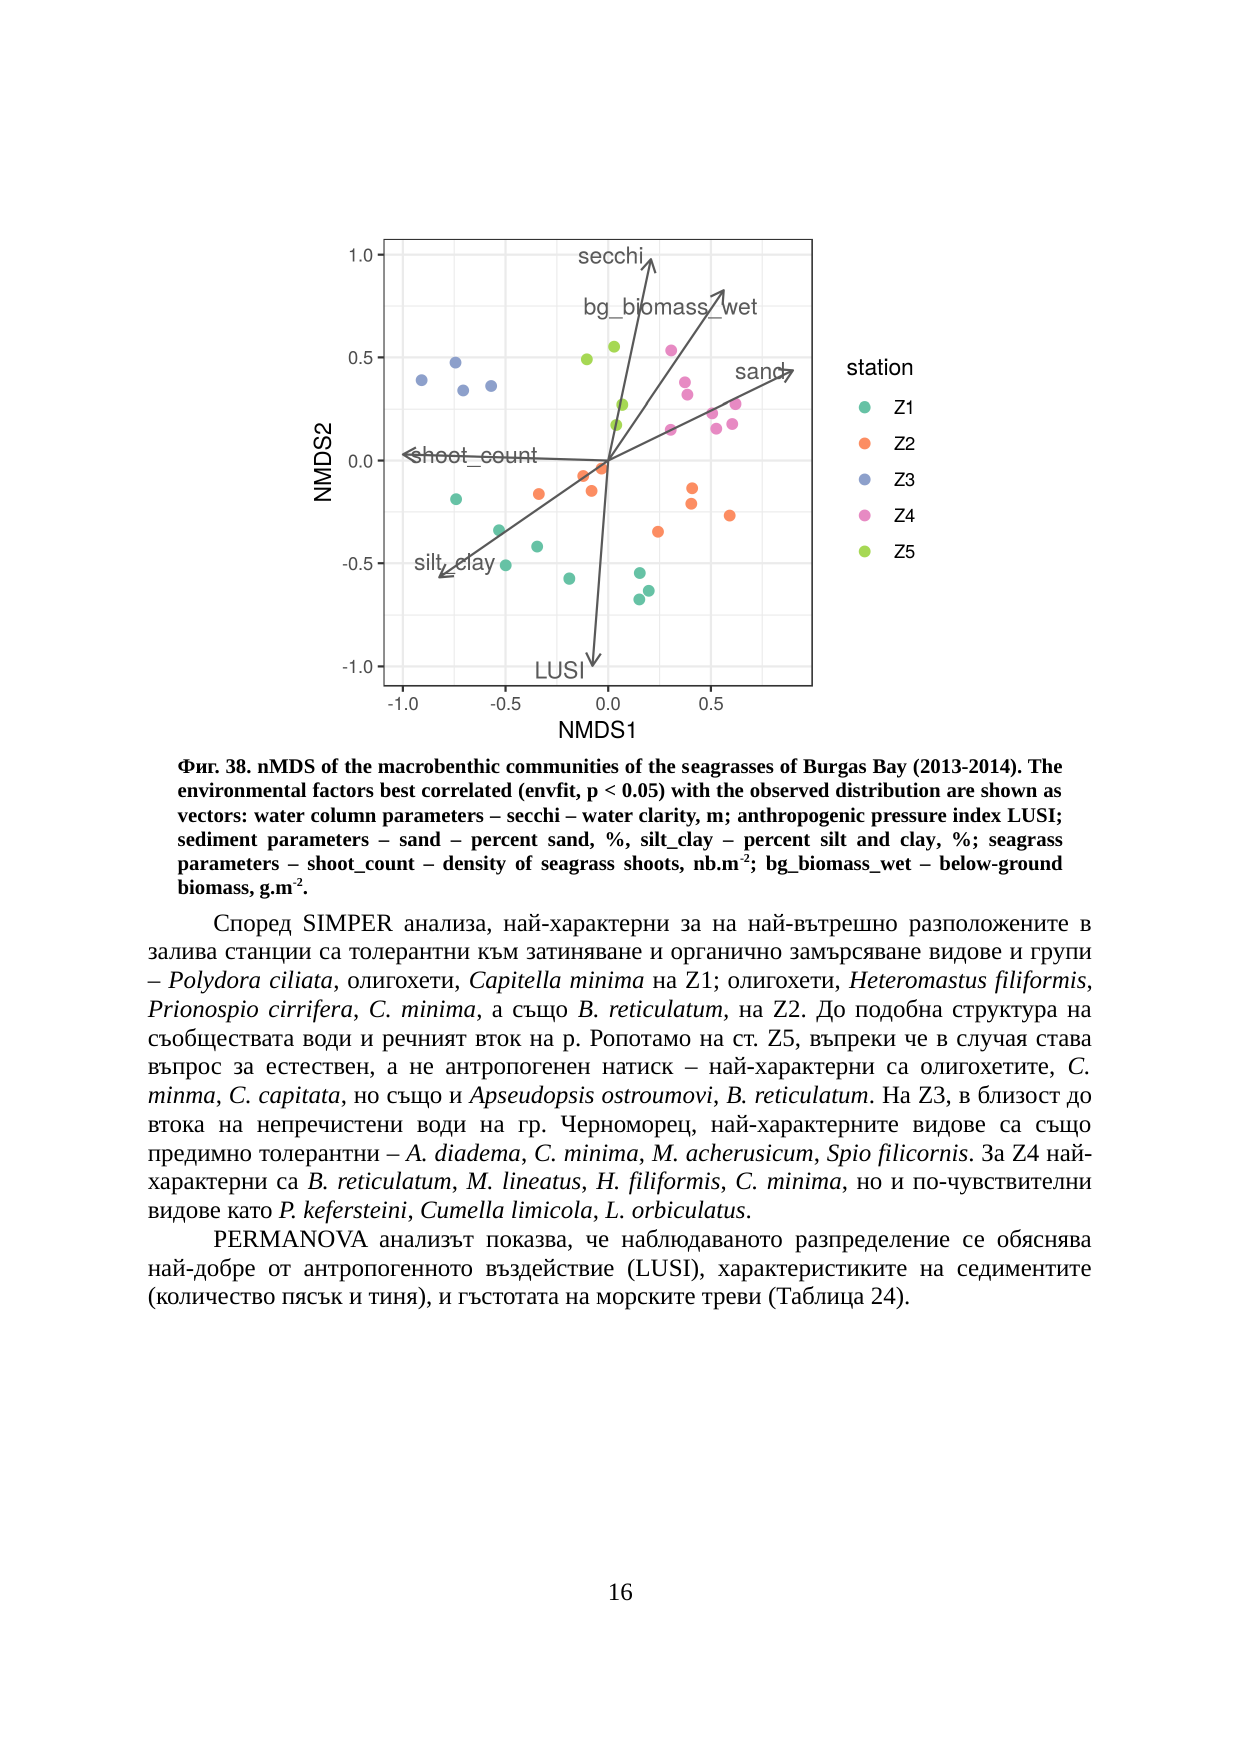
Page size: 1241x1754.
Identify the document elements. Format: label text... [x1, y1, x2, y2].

picture [177, 227, 1063, 755]
text Фиг. 38. nMDS of the macrobenthic communities of the seagrasses of Burgas Bay (2013-2014). The environmental factors best correlated (envfit, p < 0.05) with the observed distribution are shown as vectors: water column parameters – secchi – water clarity, m; anthropogenic pressure index LUSI; sediment parameters – sand – percent sand, %, silt_clay – percent silt and clay, %; seagrass parameters – shoot_count – density of seagrass shoots, nb.m-2; bg_biomass_wet – below-ground biomass, g.m-2. [177, 755, 1063, 899]
text PERMANOVA анализът показва, че наблюдаваното разпределение се обяснява най-добре от антропогенното въздействие (LUSI), характеристиките на седиментите (количество пясък и тиня), и гъстотата на морските треви (Таблица 24). [148, 1224, 1093, 1310]
text Според SIMPER анализа, най-характерни за на най-вътрешно разположените в залива станции са толерантни към затиняване и органично замърсяване видове и групи – Polydora ciliata, олигохети, Capitella minima на Z1; олигохети, Heteromastus filiformis, Prionospio cirrifera, C. minima, а също B. reticulatum, на Z2. До подобна структура на съобществата води и речният вток на р. Ропотамо на ст. Z5, въпреки че в случая става въпрос за естествен, а не антропогенен натиск – най-характерни са олигохетите, C. minma, C. capitata, но също и Apseudopsis ostroumovi, B. reticulatum. На Z3, в близост до втока на непречистени води на гр. Черноморец, най-характерните видове са също предимно толерантни – A. diadema, C. minima, M. acherusicum, Spio filicornis. За Z4 най-характерни са B. reticulatum, M. lineatus, H. filiformis, C. minima, но и по-чувствителни видове като P. kefersteini, Cumella limicola, L. orbiculatus. [148, 908, 1093, 1224]
